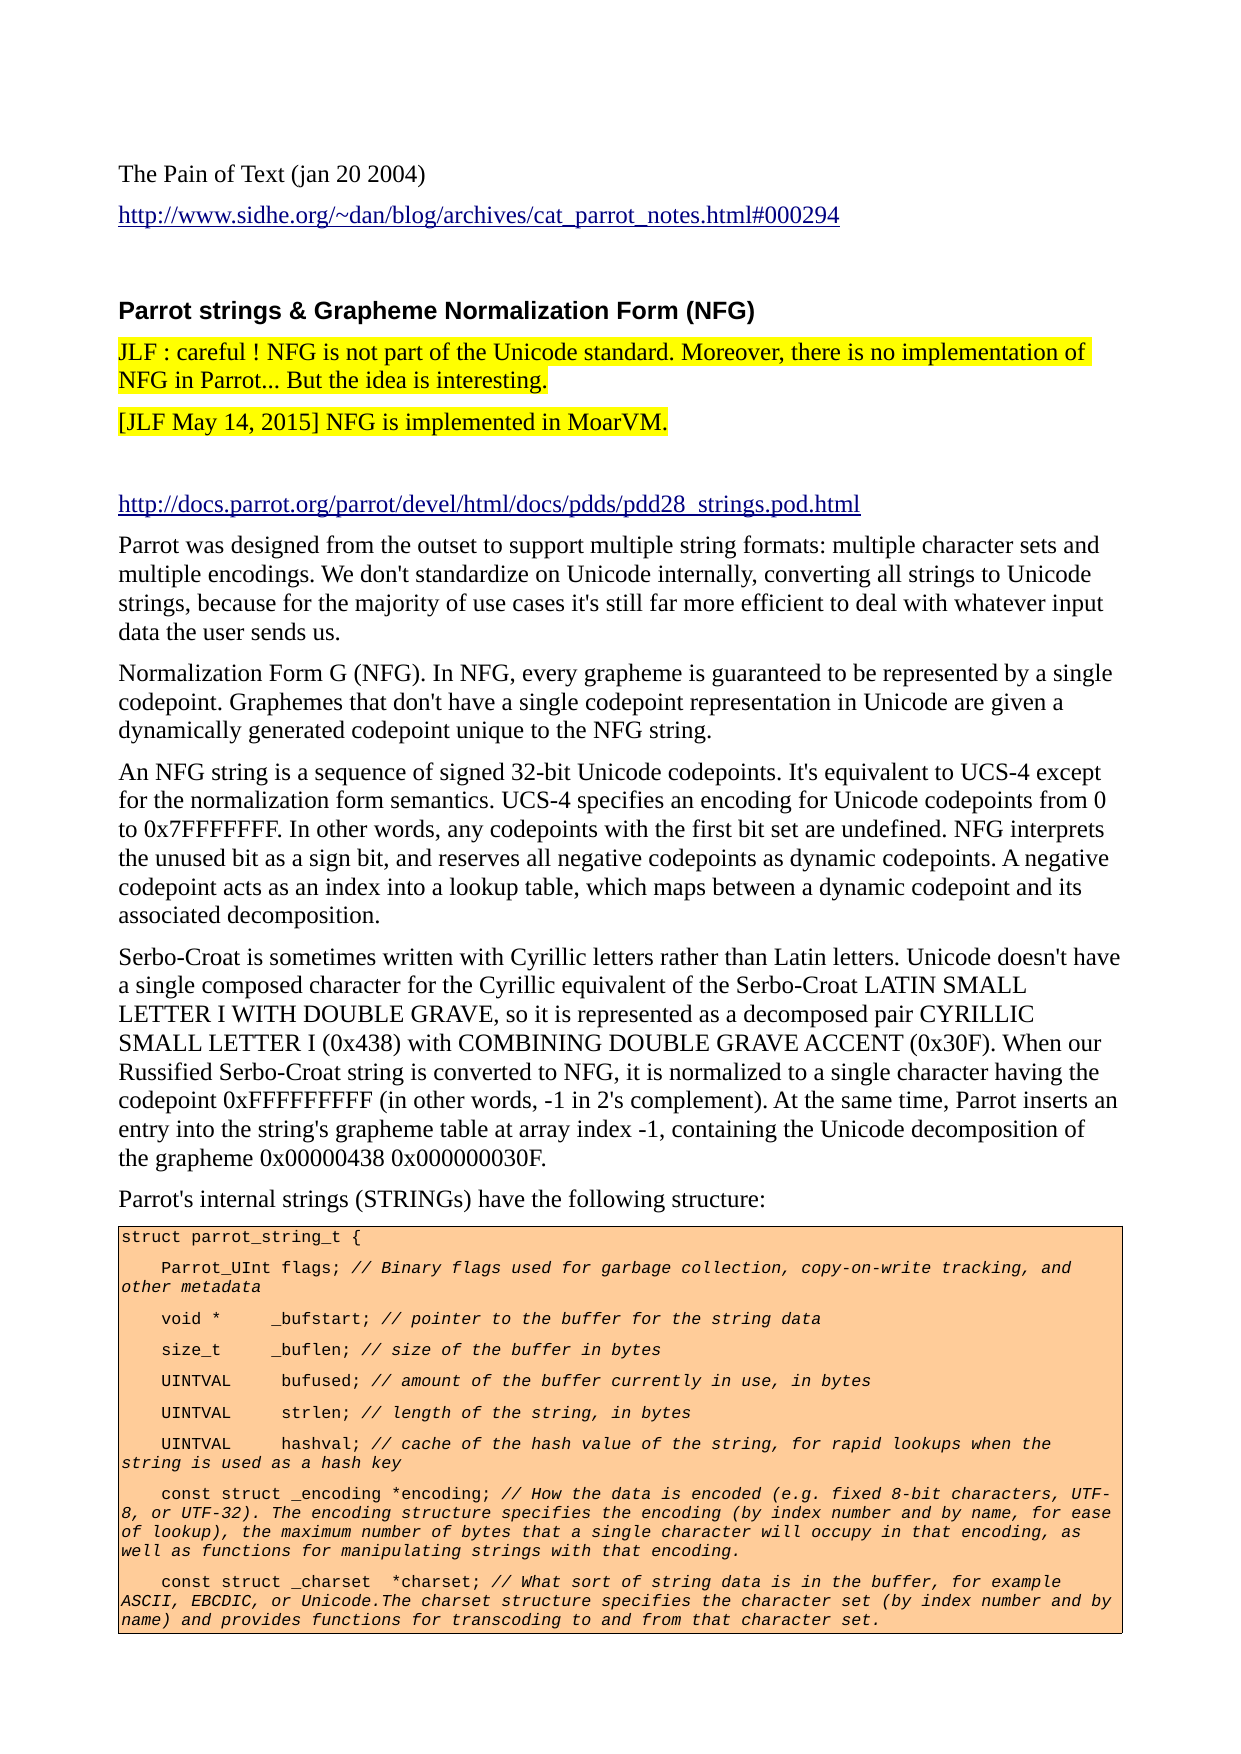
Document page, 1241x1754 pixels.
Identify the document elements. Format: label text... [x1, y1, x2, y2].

text Parrot's internal strings (STRINGs) have the following structure: [118, 1184, 1122, 1213]
text struct parrot_string_t { [119, 1227, 1122, 1247]
text Serbo-Croat is sometimes written with Cyrillic letters rather than Latin letters. Unicode doesn't have a single composed character for the Cyrillic equivalent of the Serbo-Croat LATIN SMALL LETTER I WITH DOUBLE GRAVE, so it is represented as a decomposed pair CYRILLIC SMALL LETTER I (0x438) with COMBINING DOUBLE GRAVE ACCENT (0x30F). When our Russified Serbo-Croat string is converted to NFG, it is normalized to a single character having the codepoint 0xFFFFFFFFF (in other words, -1 in 2's complement). At the same time, Parrot inserts an entry into the string's grapheme table at array index -1, containing the Unicode decomposition of the grapheme 0x00000438 0x000000030F. [118, 942, 1122, 1172]
text Parrot_UInt flags; // Binary flags used for garbage collection, copy-on-write tracking, and other metadata [119, 1257, 1122, 1298]
text Parrot was designed from the outset to support multiple string formats: multiple character sets and multiple encodings. We don't standardize on Unicode internally, converting all strings to Unicode strings, because for the majority of use cases it's still far more efficient to deal with whatever input data the user sends us. [118, 531, 1122, 646]
text UINTVAL bufused; // amount of the buffer currently in use, in bytes [119, 1370, 1122, 1392]
text [JLF May 14, 2015] NFG is implemented in MoarVM. [118, 407, 1122, 436]
text UINTVAL hashval; // cache of the hash value of the string, for rapid lookups when the string is used as a hash key [119, 1433, 1122, 1473]
text JLF : careful ! NFG is not part of the Unicode standard. Moreover, there is no implementation of NFG in Parrot... But the idea is interesting. [118, 337, 1122, 394]
text The Pain of Text (jan 20 2004) [118, 159, 1122, 188]
text UINTVAL strlen; // length of the string, in bytes [119, 1401, 1122, 1423]
subtitle Parrot strings & Grapheme Normalization Form (NFG) [118, 296, 1122, 324]
text http://docs.parrot.org/parrot/devel/html/docs/pdds/pdd28_strings.pod.html [118, 489, 1122, 518]
text size_t _buflen; // size of the buffer in bytes [119, 1338, 1122, 1360]
text Normalization Form G (NFG). In NFG, every grapheme is guaranteed to be represented by a single codepoint. Graphemes that don't have a single codepoint representation in Unicode are given a dynamically generated codepoint unique to the NFG string. [118, 658, 1122, 744]
text http://www.sidhe.org/~dan/blog/archives/cat_parrot_notes.html#000294 [118, 201, 1122, 229]
text An NFG string is a sequence of signed 32-bit Unicode codepoints. It's equivalent to UCS-4 except for the normalization form semantics. UCS-4 specifies an encoding for Unicode codepoints from 0 to 0x7FFFFFFF. In other words, any codepoints with the first bit set are undefined. NFG interprets the unused bit as a sign bit, and reserves all negative codepoints as dynamic codepoints. A negative codepoint acts as an index into a lookup table, which maps between a dynamic codepoint and its associated decomposition. [118, 757, 1122, 929]
text void * _bufstart; // pointer to the buffer for the string data [119, 1307, 1122, 1329]
text const struct _encoding *encoding; // How the data is encoded (e.g. fixed 8-bit characters, UTF-8, or UTF-32). The encoding structure specifies the encoding (by index number and by name, for ease of lookup), the maximum number of bytes that a single character will occupy in that encoding, as well as functions for manipulating strings with that encoding. [119, 1483, 1122, 1561]
text const struct _charset *charset; // What sort of string data is in the buffer, for example ASCII, EBCDIC, or Unicode.The charset structure specifies the character set (by index number and by name) and provides functions for transcoding to and from that character set. [119, 1571, 1122, 1633]
